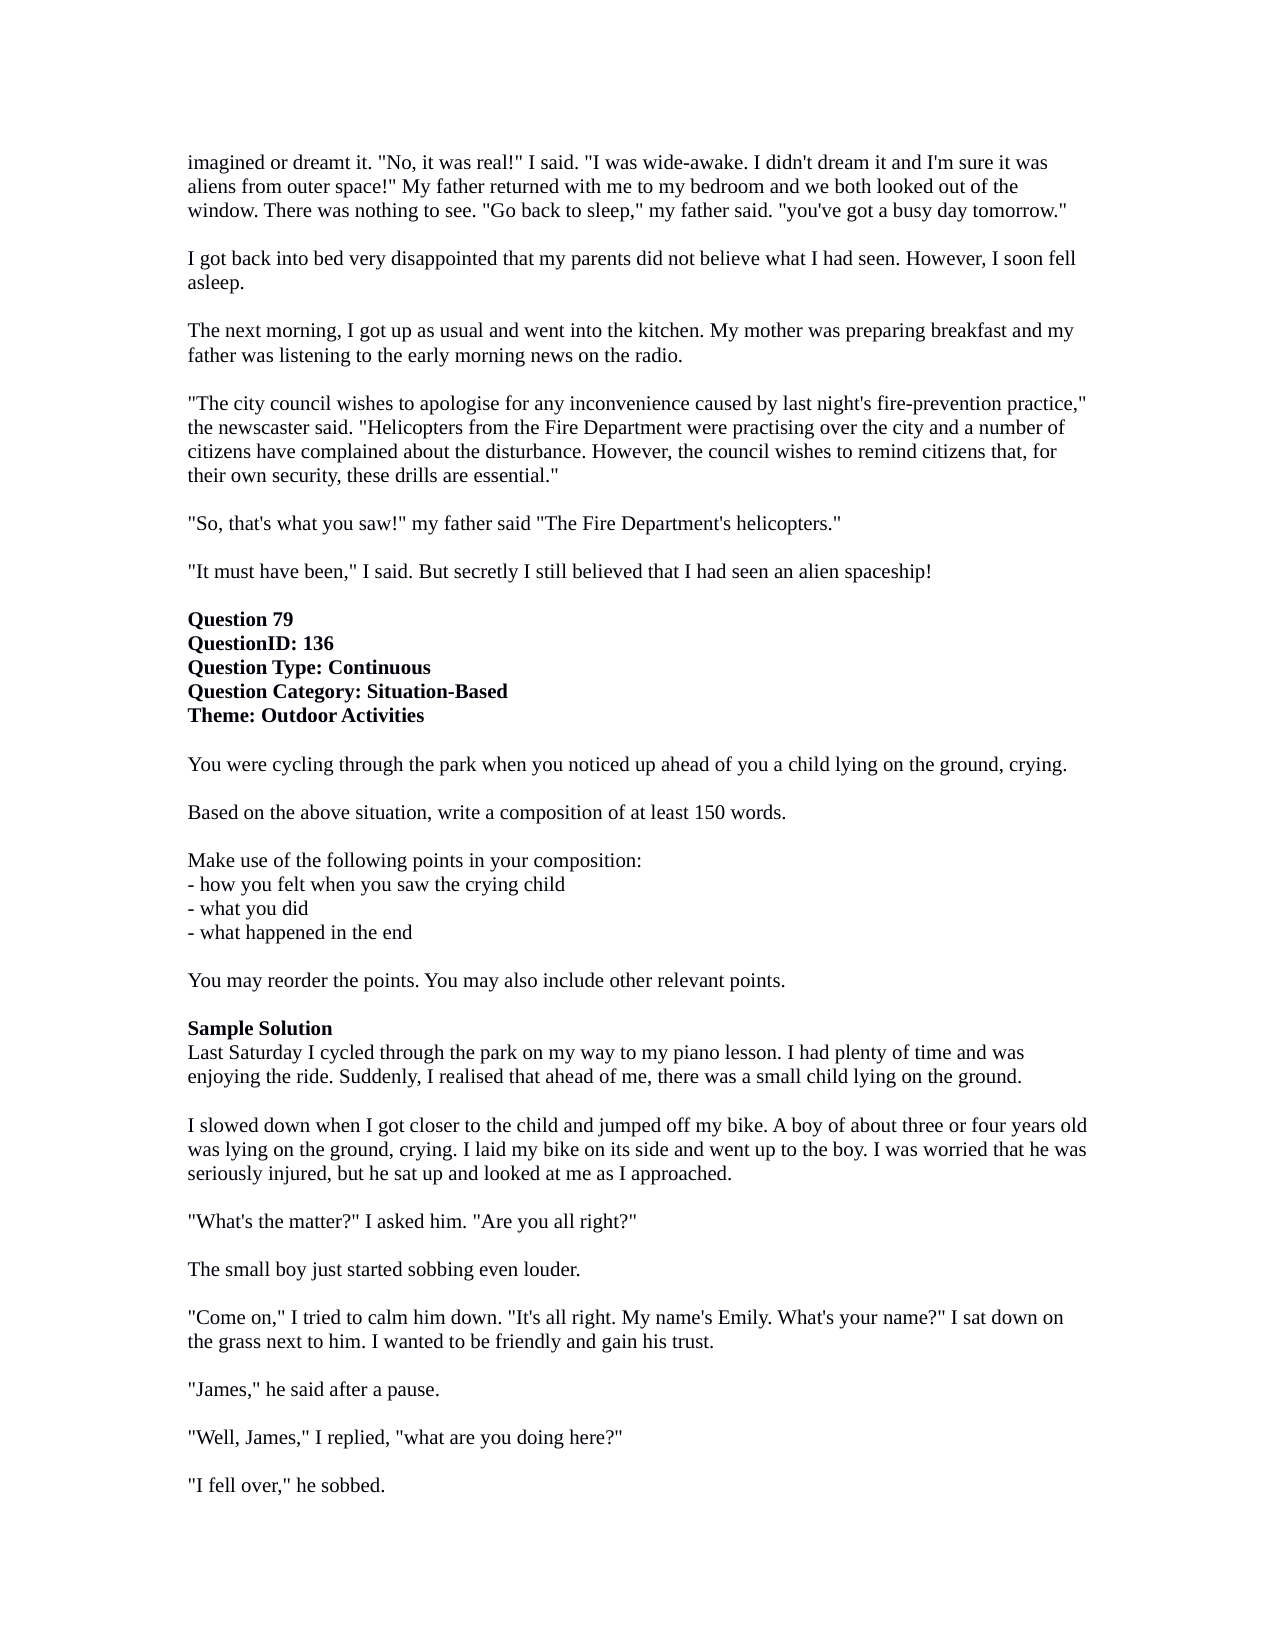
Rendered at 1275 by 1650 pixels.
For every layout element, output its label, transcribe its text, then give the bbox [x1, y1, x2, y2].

text Make use of the following points in your composition: [187, 848, 1087, 872]
text Theme: Outdoor Activities [187, 703, 1087, 727]
text "What's the matter?" I asked him. "Are you all right?" [187, 1209, 1087, 1233]
text The small boy just started sobbing even louder. [187, 1257, 1087, 1281]
text Question 79 [187, 607, 1087, 631]
text "Well, James," I replied, "what are you doing here?" [187, 1425, 1087, 1449]
text - how you felt when you saw the crying child [187, 872, 1087, 896]
text "I fell over," he sobbed. [187, 1473, 1087, 1497]
text Based on the above situation, write a composition of at least 150 words. [187, 800, 1087, 824]
text "Come on," I tried to calm him down. "It's all right. My name's Emily. What's your name?" I sat down on the grass next to him. I wanted to be friendly and gain his trust. [187, 1305, 1087, 1353]
text - what happened in the end [187, 920, 1087, 944]
text "The city council wishes to apologise for any inconvenience caused by last night's fire-prevention practice," the newscaster said. "Helicopters from the Fire Department were practising over the city and a number of citizens have complained about the disturbance. However, the council wishes to remind citizens that, for their own security, these drills are essential." [187, 391, 1087, 487]
text I slowed down when I got closer to the child and jumped off my bike. A boy of about three or four years old was lying on the ground, crying. I laid my bike on its side and went up to the boy. I was worried that he was seriously injured, but he sat up and looked at me as I approached. [187, 1112, 1087, 1185]
text Question Type: Continuous [187, 655, 1087, 679]
text You may reorder the points. You may also include other relevant points. [187, 968, 1087, 992]
text "It must have been," I said. But secretly I still believed that I had seen an alien spaceship! [187, 559, 1087, 583]
text QuestionID: 136 [187, 631, 1087, 655]
text Question Category: Situation-Based [187, 679, 1087, 703]
text "So, that's what you saw!" my father said "The Fire Department's helicopters." [187, 511, 1087, 535]
text Sample Solution [187, 1016, 1087, 1040]
text imagined or dreamt it. "No, it was real!" I said. "I was wide-awake. I didn't dream it and I'm sure it was aliens from outer space!" My father returned with me to my bedroom and we both looked out of the window. There was nothing to see. "Go back to sleep," my father said. "you've got a busy day tomorrow." [187, 150, 1087, 222]
text The next morning, I got up as usual and went into the kitchen. My mother was preparing breakfast and my father was listening to the early morning news on the radio. [187, 318, 1087, 367]
text You were cycling through the park when you noticed up ahead of you a child lying on the ground, crying. [187, 752, 1087, 776]
text "James," he said after a pause. [187, 1377, 1087, 1401]
text - what you did [187, 896, 1087, 920]
text I got back into bed very disappointed that my parents did not believe what I had seen. However, I soon fell asleep. [187, 246, 1087, 294]
text Last Saturday I cycled through the park on my way to my piano lesson. I had plenty of time and was enjoying the ride. Suddenly, I realised that ahead of me, there was a small child lying on the ground. [187, 1040, 1087, 1088]
